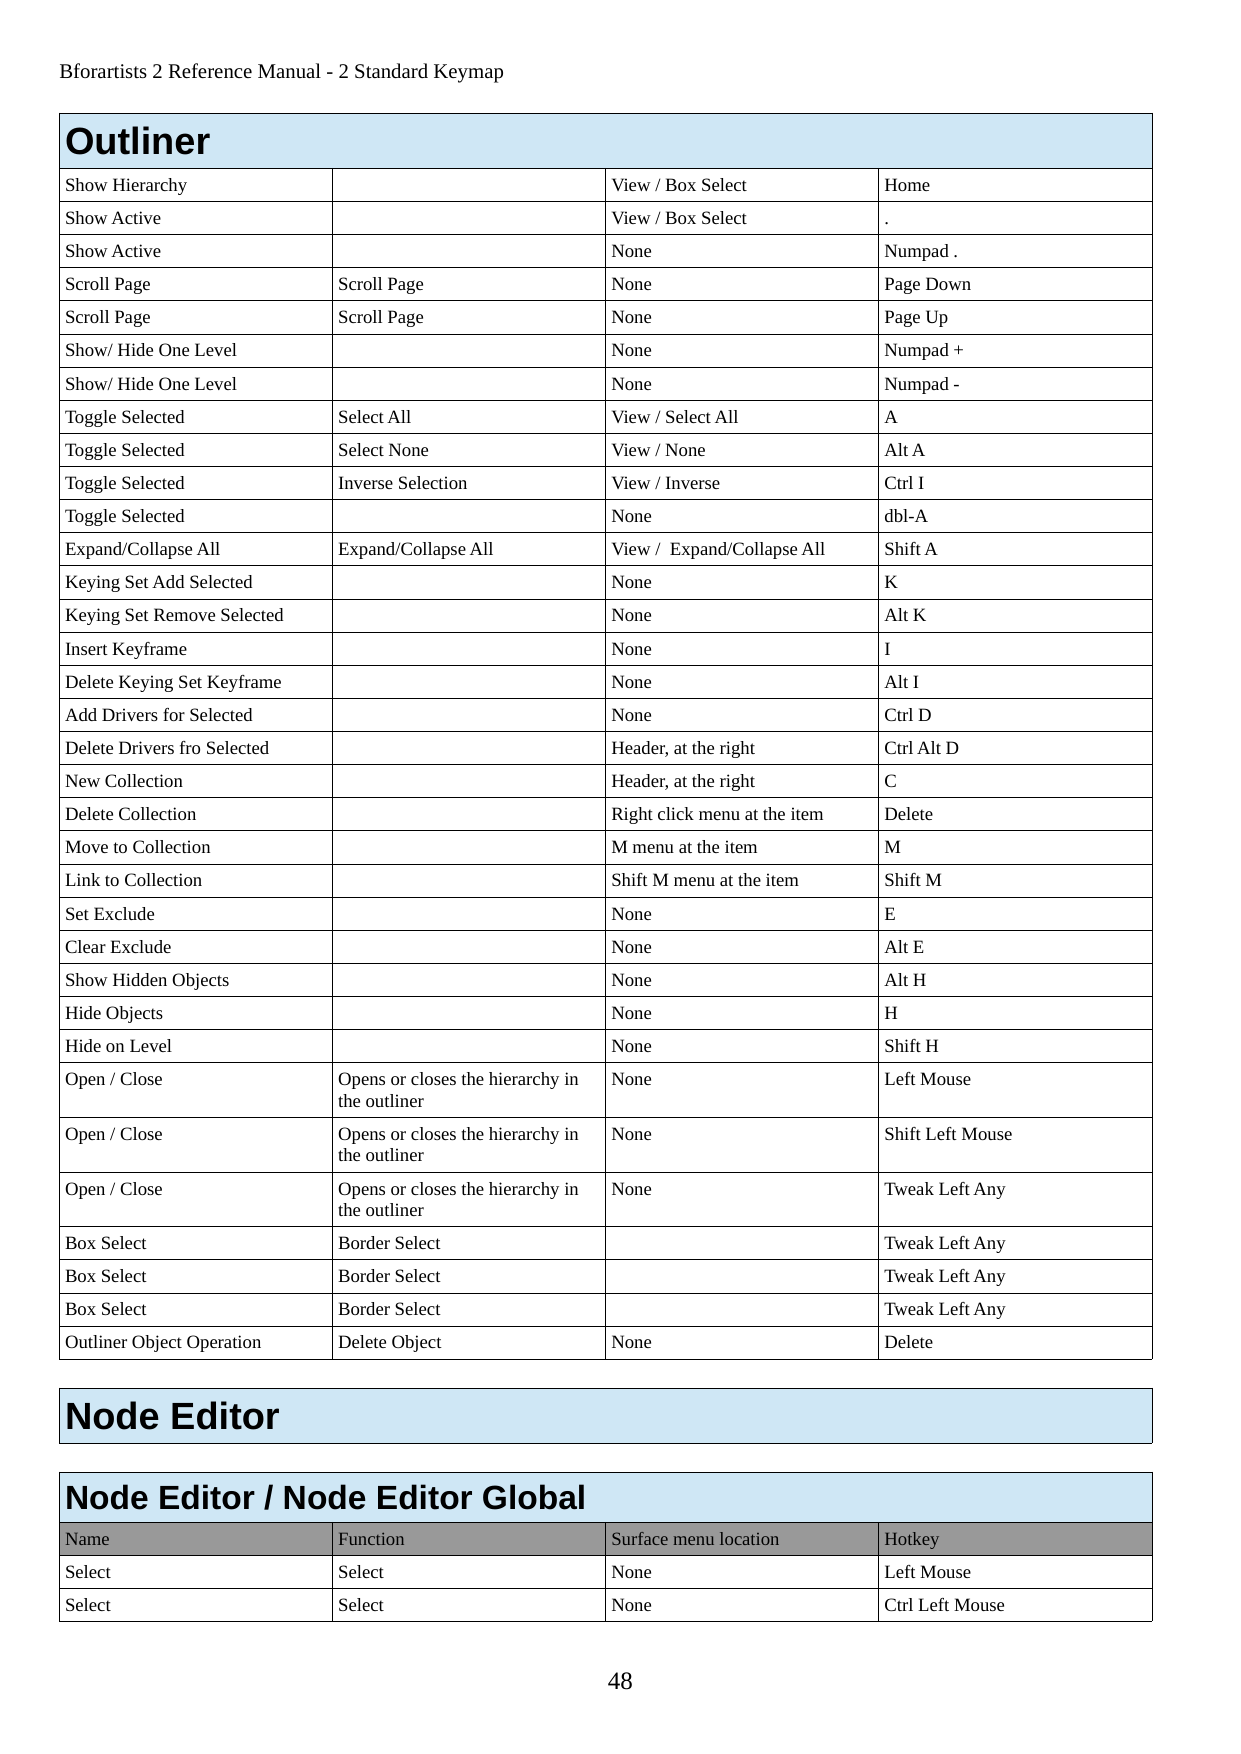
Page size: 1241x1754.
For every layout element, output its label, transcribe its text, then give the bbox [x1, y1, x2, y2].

table_cell C [879, 765, 1152, 797]
table_cell Tweak Left Any [879, 1227, 1152, 1259]
table_cell Delete Collection [60, 798, 332, 830]
table_cell Expand/Collapse All [60, 533, 332, 565]
table_cell Expand/Collapse All [333, 533, 605, 565]
table_cell None [606, 1589, 878, 1621]
table_cell [333, 666, 605, 698]
table_cell Opens or closes the hierarchy in the outliner [333, 1173, 605, 1226]
table_cell [606, 1227, 878, 1259]
table_cell Box Select [60, 1260, 332, 1292]
table_cell Box Select [60, 1227, 332, 1259]
table_cell None [606, 633, 878, 665]
table_cell [333, 500, 605, 532]
table_cell Delete Drivers fro Selected [60, 732, 332, 764]
table_cell [606, 1294, 878, 1326]
table_cell . [879, 202, 1152, 234]
table_cell [333, 964, 605, 996]
table_cell Select [60, 1556, 332, 1588]
table_cell None [606, 600, 878, 632]
table_cell Toggle Selected [60, 434, 332, 466]
table_cell [333, 1030, 605, 1062]
table_cell Ctrl Left Mouse [879, 1589, 1152, 1621]
table_cell M menu at the item [606, 831, 878, 863]
table_cell Move to Collection [60, 831, 332, 863]
table_cell Select [333, 1556, 605, 1588]
table_cell Show Active [60, 202, 332, 234]
table_cell H [879, 997, 1152, 1029]
table_cell Tweak Left Any [879, 1173, 1152, 1226]
table_cell Delete [879, 1327, 1152, 1359]
table_cell None [606, 699, 878, 731]
table_cell None [606, 1030, 878, 1062]
table_cell Open / Close [60, 1118, 332, 1172]
table_cell Show Hidden Objects [60, 964, 332, 996]
table_cell Ctrl I [879, 467, 1152, 499]
table_cell Opens or closes the hierarchy in the outliner [333, 1063, 605, 1117]
table_cell Page Up [879, 301, 1152, 333]
table_cell View / Inverse [606, 467, 878, 499]
table_cell Keying Set Remove Selected [60, 600, 332, 632]
table_cell None [606, 235, 878, 267]
table_cell Toggle Selected [60, 467, 332, 499]
table_cell Hide Objects [60, 997, 332, 1029]
table_cell None [606, 1118, 878, 1172]
table_cell A [879, 401, 1152, 433]
table_cell Alt E [879, 931, 1152, 963]
table_cell Show/ Hide One Level [60, 368, 332, 400]
table_cell Keying Set Add Selected [60, 566, 332, 598]
table_cell Opens or closes the hierarchy in the outliner [333, 1118, 605, 1172]
table_cell Shift H [879, 1030, 1152, 1062]
table_cell Tweak Left Any [879, 1294, 1152, 1326]
table_cell View / Select All [606, 401, 878, 433]
table_cell M [879, 831, 1152, 863]
table_cell I [879, 633, 1152, 665]
table_header Node Editor / Node Editor Global [60, 1473, 1152, 1522]
table_cell New Collection [60, 765, 332, 797]
table_cell None [606, 1327, 878, 1359]
table_cell None [606, 1173, 878, 1226]
table_cell Open / Close [60, 1063, 332, 1117]
table_cell None [606, 1063, 878, 1117]
table_cell View / Expand/Collapse All [606, 533, 878, 565]
table_cell Add Drivers for Selected [60, 699, 332, 731]
table_cell Toggle Selected [60, 401, 332, 433]
table_cell [333, 600, 605, 632]
table_cell Function [333, 1523, 605, 1555]
table_cell Ctrl Alt D [879, 732, 1152, 764]
table_cell Outliner Object Operation [60, 1327, 332, 1359]
table_cell Alt H [879, 964, 1152, 996]
table_cell Delete Object [333, 1327, 605, 1359]
table_cell View / None [606, 434, 878, 466]
table_cell [333, 235, 605, 267]
table_header Outliner [60, 114, 1152, 168]
table_cell Delete [879, 798, 1152, 830]
table_cell K [879, 566, 1152, 598]
table_cell Show Active [60, 235, 332, 267]
table_header Node Editor [60, 1389, 1152, 1443]
table_cell Hotkey [879, 1523, 1152, 1555]
table_cell None [606, 368, 878, 400]
table_cell Box Select [60, 1294, 332, 1326]
table_cell Select [60, 1589, 332, 1621]
table_cell [333, 898, 605, 930]
table_cell Select [333, 1589, 605, 1621]
table_cell Open / Close [60, 1173, 332, 1226]
table_cell None [606, 997, 878, 1029]
table_cell Alt K [879, 600, 1152, 632]
table_cell Home [879, 169, 1152, 201]
table_cell [333, 169, 605, 201]
table_cell Left Mouse [879, 1556, 1152, 1588]
table_cell Shift M menu at the item [606, 865, 878, 897]
table_cell Page Down [879, 268, 1152, 300]
table_cell [333, 765, 605, 797]
table_cell Alt A [879, 434, 1152, 466]
table_cell Numpad - [879, 368, 1152, 400]
table_cell [333, 997, 605, 1029]
table_cell Show Hierarchy [60, 169, 332, 201]
table_cell [333, 633, 605, 665]
table_cell Surface menu location [606, 1523, 878, 1555]
table_cell None [606, 500, 878, 532]
table_cell Numpad . [879, 235, 1152, 267]
table_cell Scroll Page [333, 268, 605, 300]
table_cell Shift M [879, 865, 1152, 897]
table_cell Select All [333, 401, 605, 433]
table_cell [333, 831, 605, 863]
table_cell dbl-A [879, 500, 1152, 532]
table_cell Header, at the right [606, 765, 878, 797]
table_cell Left Mouse [879, 1063, 1152, 1117]
table_cell Alt I [879, 666, 1152, 698]
table_cell Border Select [333, 1294, 605, 1326]
table_cell [333, 699, 605, 731]
table_cell Numpad + [879, 335, 1152, 367]
table_cell Tweak Left Any [879, 1260, 1152, 1292]
table_cell None [606, 898, 878, 930]
table_cell [606, 1260, 878, 1292]
table_cell View / Box Select [606, 169, 878, 201]
table_cell None [606, 301, 878, 333]
table_cell Scroll Page [60, 301, 332, 333]
table_cell Border Select [333, 1227, 605, 1259]
table_cell E [879, 898, 1152, 930]
table_cell Border Select [333, 1260, 605, 1292]
table_cell [333, 202, 605, 234]
table_cell Hide on Level [60, 1030, 332, 1062]
table_cell None [606, 566, 878, 598]
table_cell Ctrl D [879, 699, 1152, 731]
table_cell Show/ Hide One Level [60, 335, 332, 367]
table_cell Link to Collection [60, 865, 332, 897]
table_cell [333, 732, 605, 764]
table_cell Set Exclude [60, 898, 332, 930]
table_cell None [606, 666, 878, 698]
table_cell [333, 931, 605, 963]
table_cell [333, 368, 605, 400]
table_cell View / Box Select [606, 202, 878, 234]
table_cell [333, 566, 605, 598]
table_cell Name [60, 1523, 332, 1555]
table_cell Shift Left Mouse [879, 1118, 1152, 1172]
table_cell None [606, 335, 878, 367]
table_cell Header, at the right [606, 732, 878, 764]
table_cell Scroll Page [333, 301, 605, 333]
table_cell None [606, 268, 878, 300]
table_cell Inverse Selection [333, 467, 605, 499]
table_cell [333, 865, 605, 897]
table_cell Toggle Selected [60, 500, 332, 532]
table_cell Select None [333, 434, 605, 466]
table_cell Clear Exclude [60, 931, 332, 963]
table_cell Scroll Page [60, 268, 332, 300]
table_cell None [606, 964, 878, 996]
table_cell None [606, 931, 878, 963]
table_cell Right click menu at the item [606, 798, 878, 830]
table_cell [333, 798, 605, 830]
table_cell [333, 335, 605, 367]
table_cell Shift A [879, 533, 1152, 565]
table_cell Delete Keying Set Keyframe [60, 666, 332, 698]
table_cell Insert Keyframe [60, 633, 332, 665]
table_cell None [606, 1556, 878, 1588]
